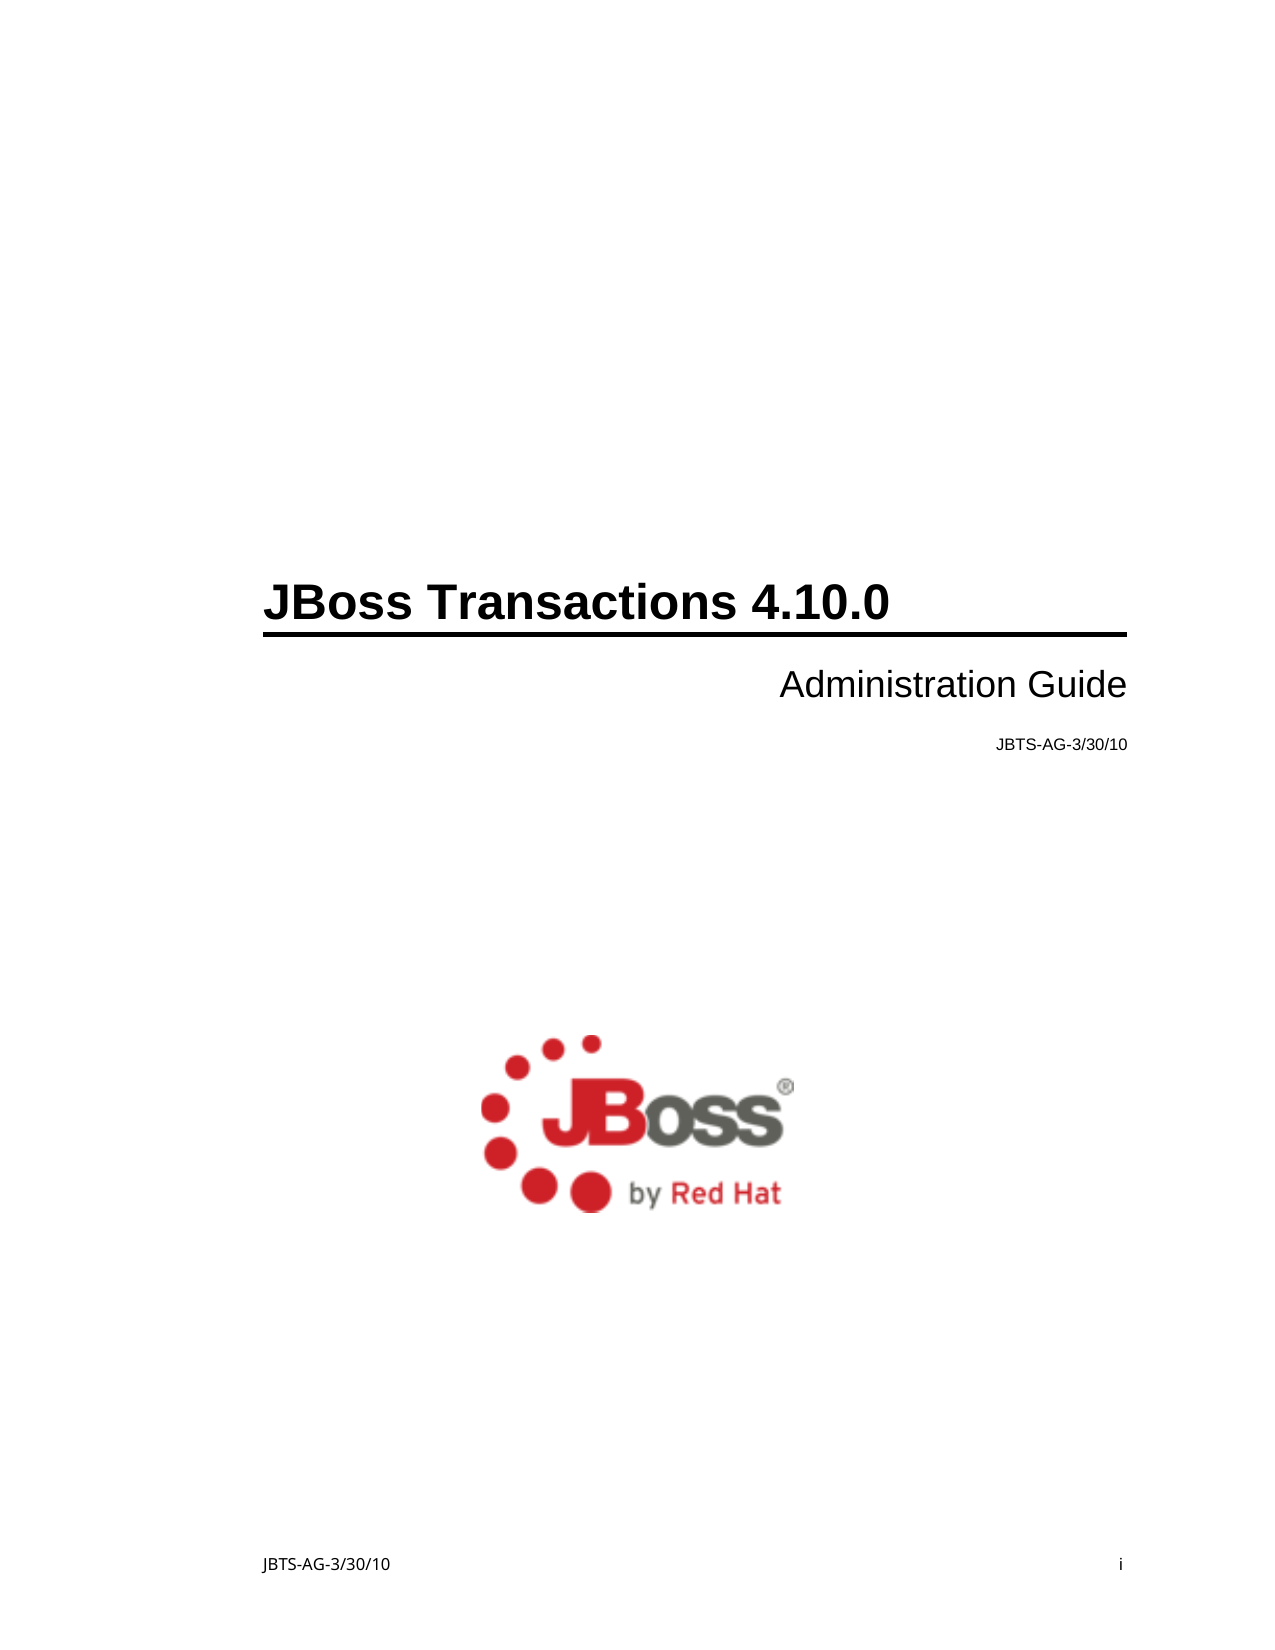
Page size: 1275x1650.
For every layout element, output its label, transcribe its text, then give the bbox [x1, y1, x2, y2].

text JBTS-AG-3/30/10 [263, 735, 1127, 754]
title JBoss Transactions 4.10.0 [263, 573, 1127, 632]
subtitle Administration Guide [263, 662, 1127, 706]
picture [481, 1035, 794, 1213]
